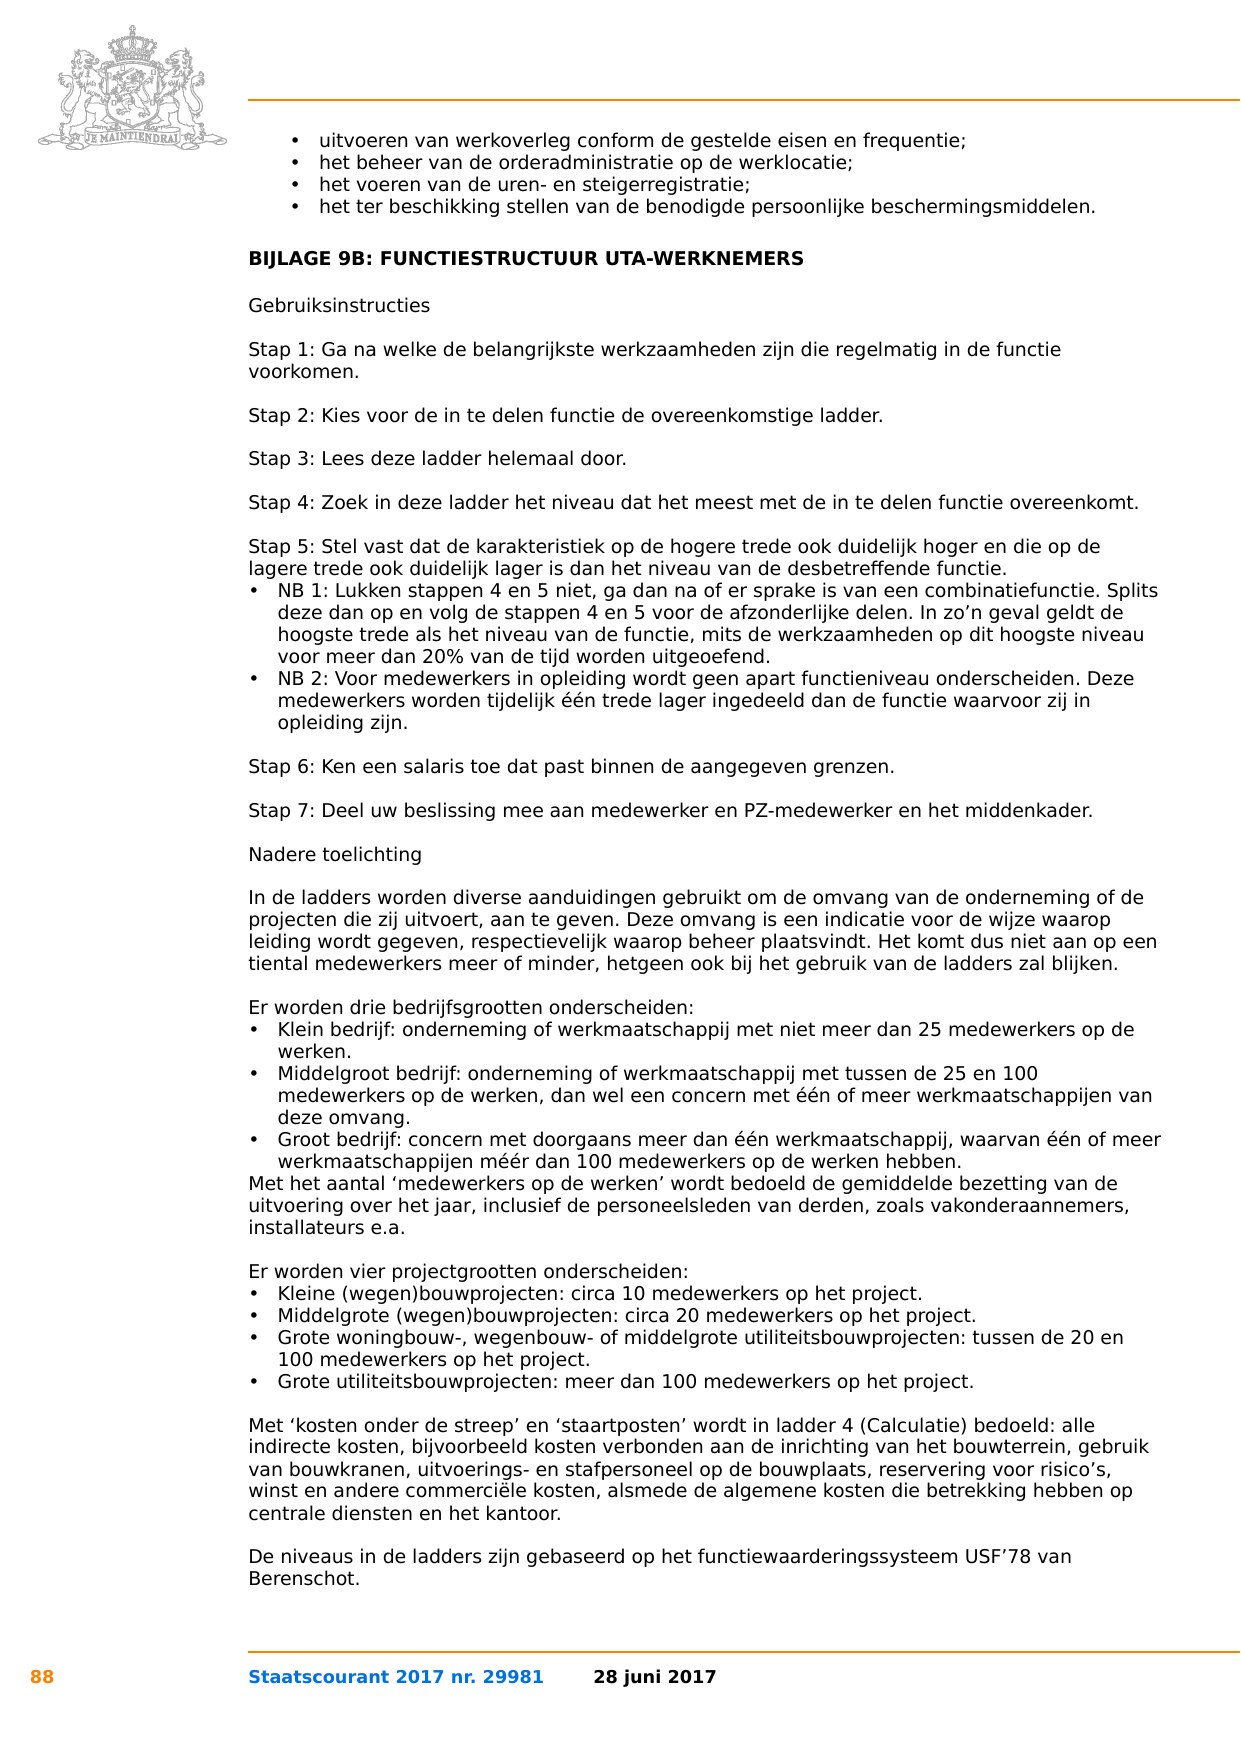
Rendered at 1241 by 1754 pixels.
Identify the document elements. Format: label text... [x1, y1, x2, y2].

text • NB 2: Voor medewerkers in opleiding wordt geen apart functieniveau onderscheiden. Deze medewerkers worden tijdelijk één trede lager ingedeeld dan de functie waarvoor zij in opleiding zijn. [248, 668, 1163, 734]
text Stap 1: Ga na welke de belangrijkste werkzaamheden zijn die regelmatig in de functie voorkomen. [248, 339, 1163, 383]
text • Kleine (wegen)bouwprojecten: circa 10 medewerkers op het project. [248, 1283, 1163, 1305]
subtitle BIJLAGE 9B: FUNCTIESTRUCTUUR UTA-WERKNEMERS [248, 248, 1163, 270]
text Er worden vier projectgrootten onderscheiden: [248, 1261, 1163, 1283]
text Met ‘kosten onder de streep’ en ‘staartposten’ wordt in ladder 4 (Calculatie) bedoeld: alle indirecte kosten, bijvoorbeeld kosten verbonden aan de inrichting van het bouwterrein, gebruik van bouwkranen, uitvoerings- en stafpersoneel op de bouwplaats, reservering voor risico’s, winst en andere commerciële kosten, alsmede de algemene kosten die betrekking hebben op centrale diensten en het kantoor. [248, 1414, 1163, 1524]
text • uitvoeren van werkoverleg conform de gestelde eisen en frequentie; [289, 130, 1163, 152]
text Stap 5: Stel vast dat de karakteristiek op de hogere trede ook duidelijk hoger en die op de lagere trede ook duidelijk lager is dan het niveau van de desbetreffende functie. [248, 536, 1163, 580]
text Stap 2: Kies voor de in te delen functie de overeenkomstige ladder. [248, 404, 1163, 426]
text De niveaus in de ladders zijn gebaseerd op het functiewaarderingssysteem USF’78 van Berenschot. [248, 1546, 1163, 1590]
text • het beheer van de orderadministratie op de werklocatie; [289, 152, 1163, 174]
text Er worden drie bedrijfsgrootten onderscheiden: [248, 997, 1163, 1019]
text • Grote utiliteitsbouwprojecten: meer dan 100 medewerkers op het project. [248, 1371, 1163, 1393]
text Gebruiksinstructies [248, 295, 1163, 317]
text • Grote woningbouw-, wegenbouw- of middelgrote utiliteitsbouwprojecten: tussen de 20 en 100 medewerkers op het project. [248, 1327, 1163, 1371]
text Stap 3: Lees deze ladder helemaal door. [248, 448, 1163, 470]
text Met het aantal ‘medewerkers op de werken’ wordt bedoeld de gemiddelde bezetting van de uitvoering over het jaar, inclusief de personeelsleden van derden, zoals vakonderaannemers, installateurs e.a. [248, 1173, 1163, 1239]
picture [38, 25, 227, 150]
text • Middelgrote (wegen)bouwprojecten: circa 20 medewerkers op het project. [248, 1305, 1163, 1327]
text • NB 1: Lukken stappen 4 en 5 niet, ga dan na of er sprake is van een combinatiefunctie. Splits deze dan op en volg de stappen 4 en 5 voor de afzonderlijke delen. In zo’n geval geldt de hoogste trede als het niveau van de functie, mits de werkzaamheden op dit hoogste niveau voor meer dan 20% van de tijd worden uitgeoefend. [248, 580, 1163, 668]
text In de ladders worden diverse aanduidingen gebruikt om de omvang van de onderneming of de projecten die zij uitvoert, aan te geven. Deze omvang is een indicatie voor de wijze waarop leiding wordt gegeven, respectievelijk waarop beheer plaatsvindt. Het komt dus niet aan op een tiental medewerkers meer of minder, hetgeen ook bij het gebruik van de ladders zal blijken. [248, 887, 1163, 975]
text • het ter beschikking stellen van de benodigde persoonlijke beschermingsmiddelen. [289, 196, 1163, 218]
text • Groot bedrijf: concern met doorgaans meer dan één werkmaatschappij, waarvan één of meer werkmaatschappijen méér dan 100 medewerkers op de werken hebben. [248, 1129, 1163, 1173]
text Nadere toelichting [248, 843, 1163, 865]
text Stap 4: Zoek in deze ladder het niveau dat het meest met de in te delen functie overeenkomt. [248, 492, 1163, 514]
text • het voeren van de uren- en steigerregistratie; [289, 174, 1163, 196]
text • Klein bedrijf: onderneming of werkmaatschappij met niet meer dan 25 medewerkers op de werken. [248, 1019, 1163, 1063]
text Stap 7: Deel uw beslissing mee aan medewerker en PZ-medewerker en het middenkader. [248, 799, 1163, 822]
text • Middelgroot bedrijf: onderneming of werkmaatschappij met tussen de 25 en 100 medewerkers op de werken, dan wel een concern met één of meer werkmaatschappijen van deze omvang. [248, 1063, 1163, 1129]
text Stap 6: Ken een salaris toe dat past binnen de aangegeven grenzen. [248, 756, 1163, 778]
